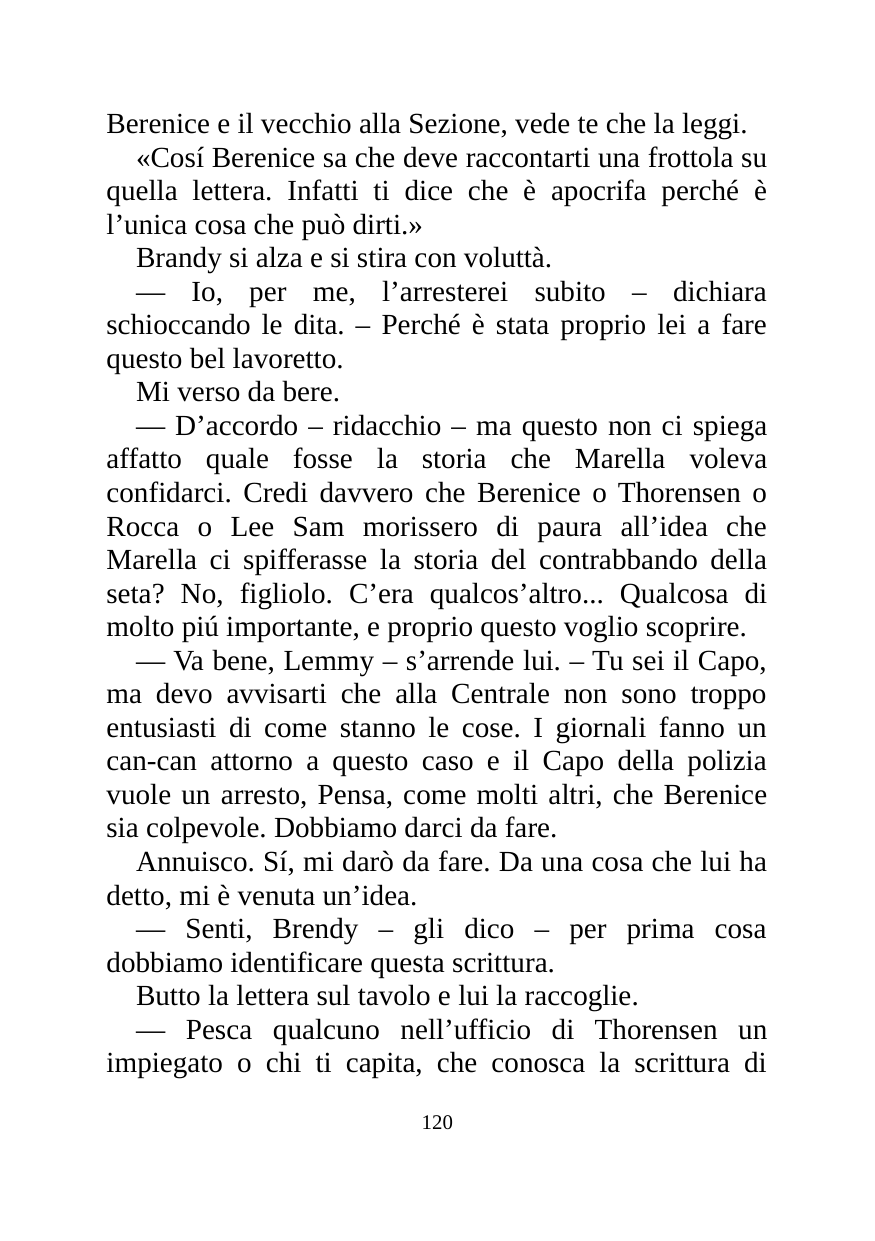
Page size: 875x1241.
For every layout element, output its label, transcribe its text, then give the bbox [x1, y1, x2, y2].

text Butto la lettera sul tavolo e lui la raccoglie. [106, 978, 768, 1012]
text — Senti, Brendy – gli dico – per prima cosa dobbiamo identificare questa scrittura. [106, 911, 768, 978]
text — Io, per me, l’arresterei subito – dichiara schioccando le dita. – Perché è stata proprio lei a fare questo bel lavoretto. [106, 274, 768, 374]
text Annuisco. Sí, mi darò da fare. Da una cosa che lui ha detto, mi è venuta un’idea. [106, 844, 768, 911]
text Brandy si alza e si stira con voluttà. [106, 240, 768, 274]
text — Va bene, Lemmy – s’arrende lui. – Tu sei il Capo, ma devo avvisarti che alla Centrale non sono troppo entusiasti di come stanno le cose. I giornali fanno un can-can attorno a questo caso e il Capo della polizia vuole un arresto, Pensa, come molti altri, che Berenice sia colpevole. Dobbiamo darci da fare. [106, 643, 768, 844]
text Mi verso da bere. [106, 374, 768, 408]
text «Cosí Berenice sa che deve raccontarti una frottola su quella lettera. Infatti ti dice che è apocrifa perché è l’unica cosa che può dirti.» [106, 140, 768, 240]
text Berenice e il vecchio alla Sezione, vede te che la leggi. [106, 106, 768, 140]
text — D’accordo – ridacchio – ma questo non ci spiega affatto quale fosse la storia che Marella voleva confidarci. Credi davvero che Berenice o Thorensen o Rocca o Lee Sam morissero di paura all’idea che Marella ci spifferasse la storia del contrabbando della seta? No, figliolo. C’era qualcos’altro... Qualcosa di molto piú importante, e proprio questo voglio scoprire. [106, 408, 768, 643]
text — Pesca qualcuno nell’ufficio di Thorensen un impiegato o chi ti capita, che conosca la scrittura di [106, 1012, 768, 1079]
